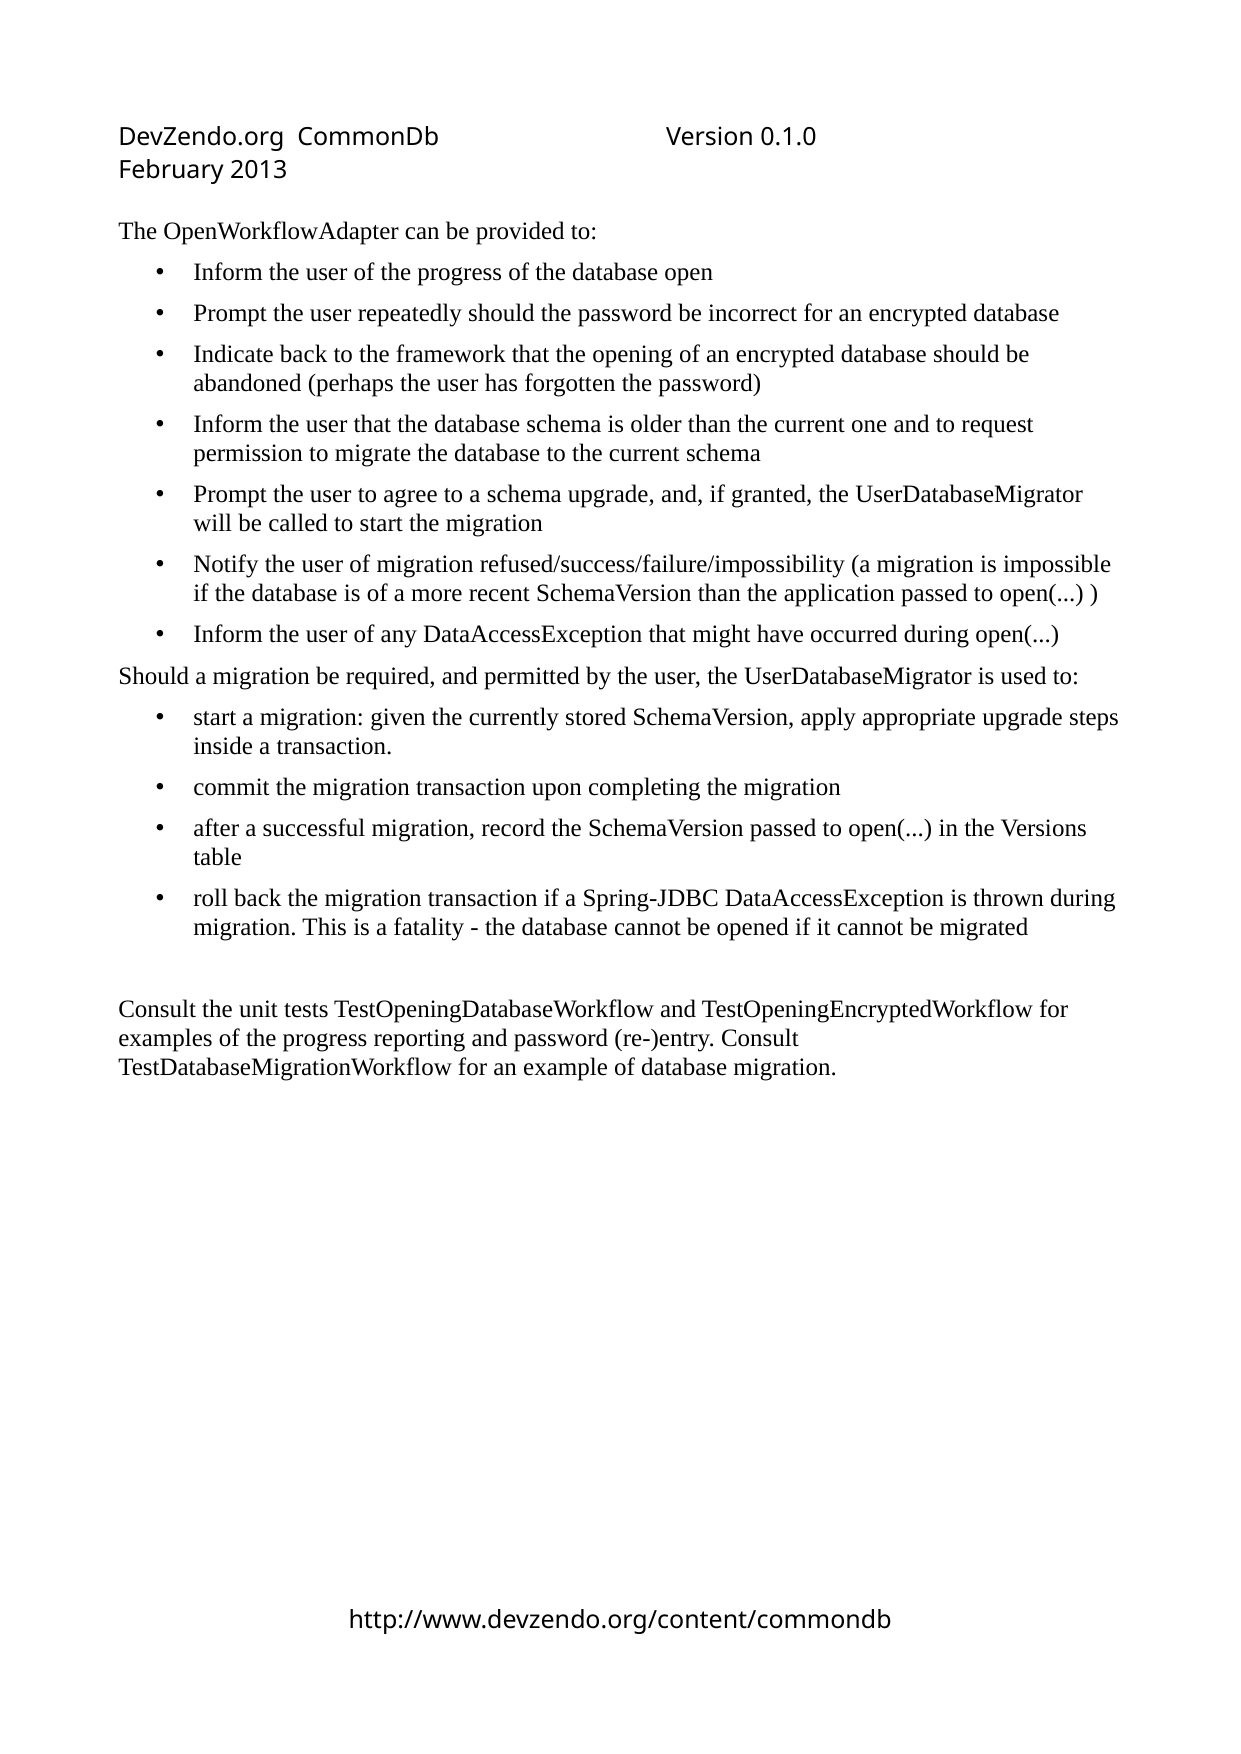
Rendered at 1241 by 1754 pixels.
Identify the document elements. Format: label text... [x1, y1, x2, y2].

text Consult the unit tests TestOpeningDatabaseWorkflow and TestOpeningEncryptedWorkflow for examples of the progress reporting and password (re-)entry. Consult TestDatabaseMigrationWorkflow for an example of database migration. [118, 994, 1122, 1081]
list Notify the user of migration refused/success/failure/impossibility (a migration is impossible if the database is of a more recent SchemaVersion than the application passed to open(...) ) [156, 549, 1122, 607]
list roll back the migration transaction if a Spring-JDBC DataAccessException is thrown during migration. This is a fatality - the database cannot be opened if it cannot be migrated [156, 883, 1122, 941]
list Inform the user that the database schema is older than the current one and to request permission to migrate the database to the current schema [156, 409, 1122, 467]
list Prompt the user repeatedly should the password be incorrect for an encrypted database [156, 298, 1122, 327]
list commit the migration transaction upon completing the migration [156, 772, 1122, 801]
list Inform the user of the progress of the database open [156, 257, 1122, 286]
list start a migration: given the currently stored SchemaVersion, apply appropriate upgrade steps inside a transaction. [156, 702, 1122, 759]
list Indicate back to the framework that the opening of an encrypted database should be abandoned (perhaps the user has forgotten the password) [156, 339, 1122, 397]
list after a successful migration, record the SchemaVersion passed to open(...) in the Versions table [156, 813, 1122, 871]
list Prompt the user to agree to a schema upgrade, and, if granted, the UserDatabaseMigrator will be called to start the migration [156, 479, 1122, 537]
text The OpenWorkflowAdapter can be provided to: [118, 216, 1122, 244]
text Should a migration be required, and permitted by the user, the UserDatabaseMigrator is used to: [118, 661, 1122, 689]
list Inform the user of any DataAccessException that might have occurred during open(...) [156, 619, 1122, 648]
